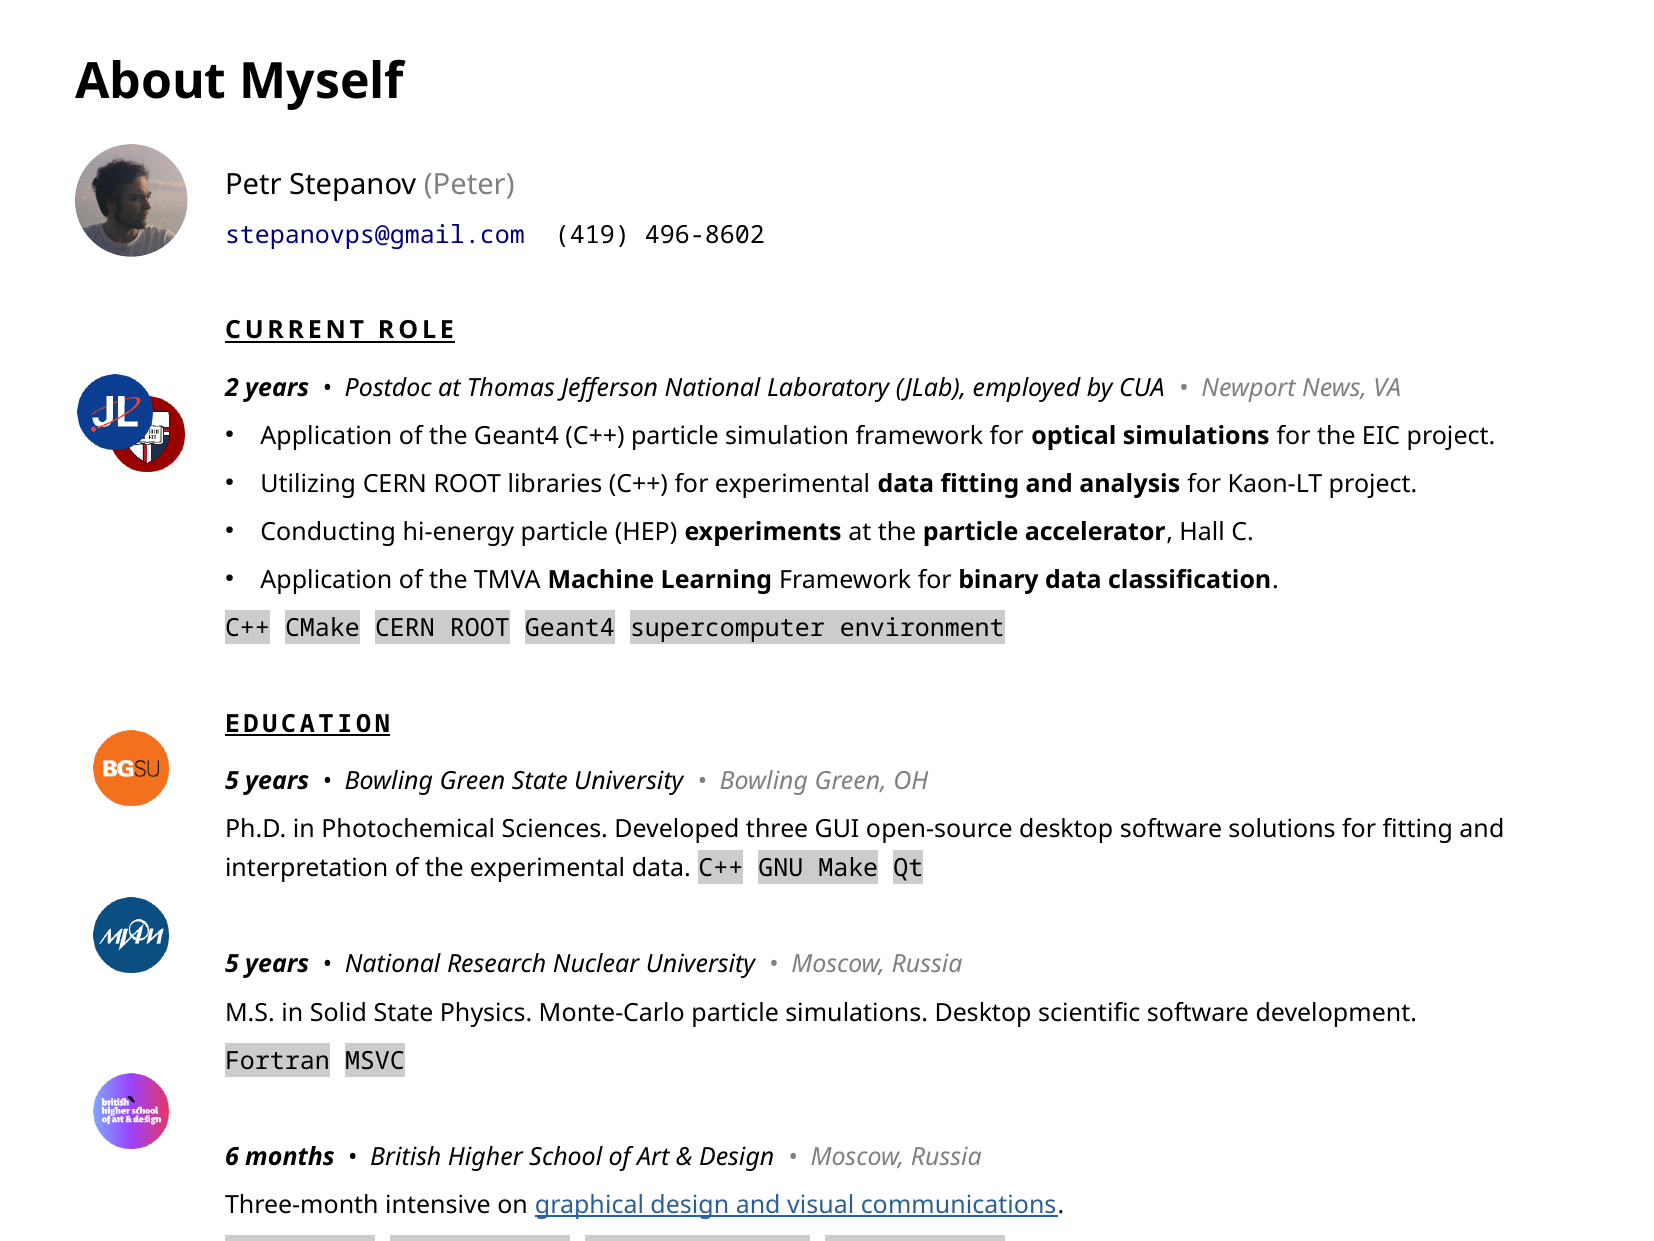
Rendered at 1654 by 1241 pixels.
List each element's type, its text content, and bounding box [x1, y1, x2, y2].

picture [93, 897, 169, 973]
picture [93, 730, 169, 806]
text_box CURRENT ROLE 2 years • Postdoc at Thomas Jefferson National Laboratory (JLab), employed by CUA • Newport News, VA Application of the Geant4 (C++) particle simulation framework for optical simulations for the EIC project. Utilizing CERN ROOT libraries (C++) for experimental data fitting and analysis for Kaon-LT project. Conducting hi-energy particle (HEP) experiments at the particle accelerator, Hall C. Application of the TMVA Machine Learning Framework for binary data classification. C++ CMake CERN ROOT Geant4 supercomputer environment EDUCATION 5 years • Bowling Green State University • Bowling Green, OH Ph.D. in Photochemical Sciences. Developed three GUI open-source desktop software solutions for fitting and interpretation of the experimental data. C++ GNU Make Qt 5 years • National Research Nuclear University • Moscow, Russia M.S. in Solid State Physics. Monte-Carlo particle simulations. Desktop scientific software development. Fortran MSVC 6 months • British Higher School of Art & Design • Moscow, Russia Three-month intensive on graphical design and visual communications. Typography Illustration Visual identity Brand design [225, 307, 1576, 1190]
text_box Petr Stepanov (Peter) stepanovps@gmail.com (419) 496-8602 [225, 157, 1576, 288]
text_box About Myself [75, 45, 1576, 120]
picture [93, 1073, 169, 1149]
text_box [75, 144, 188, 257]
picture [77, 374, 185, 472]
